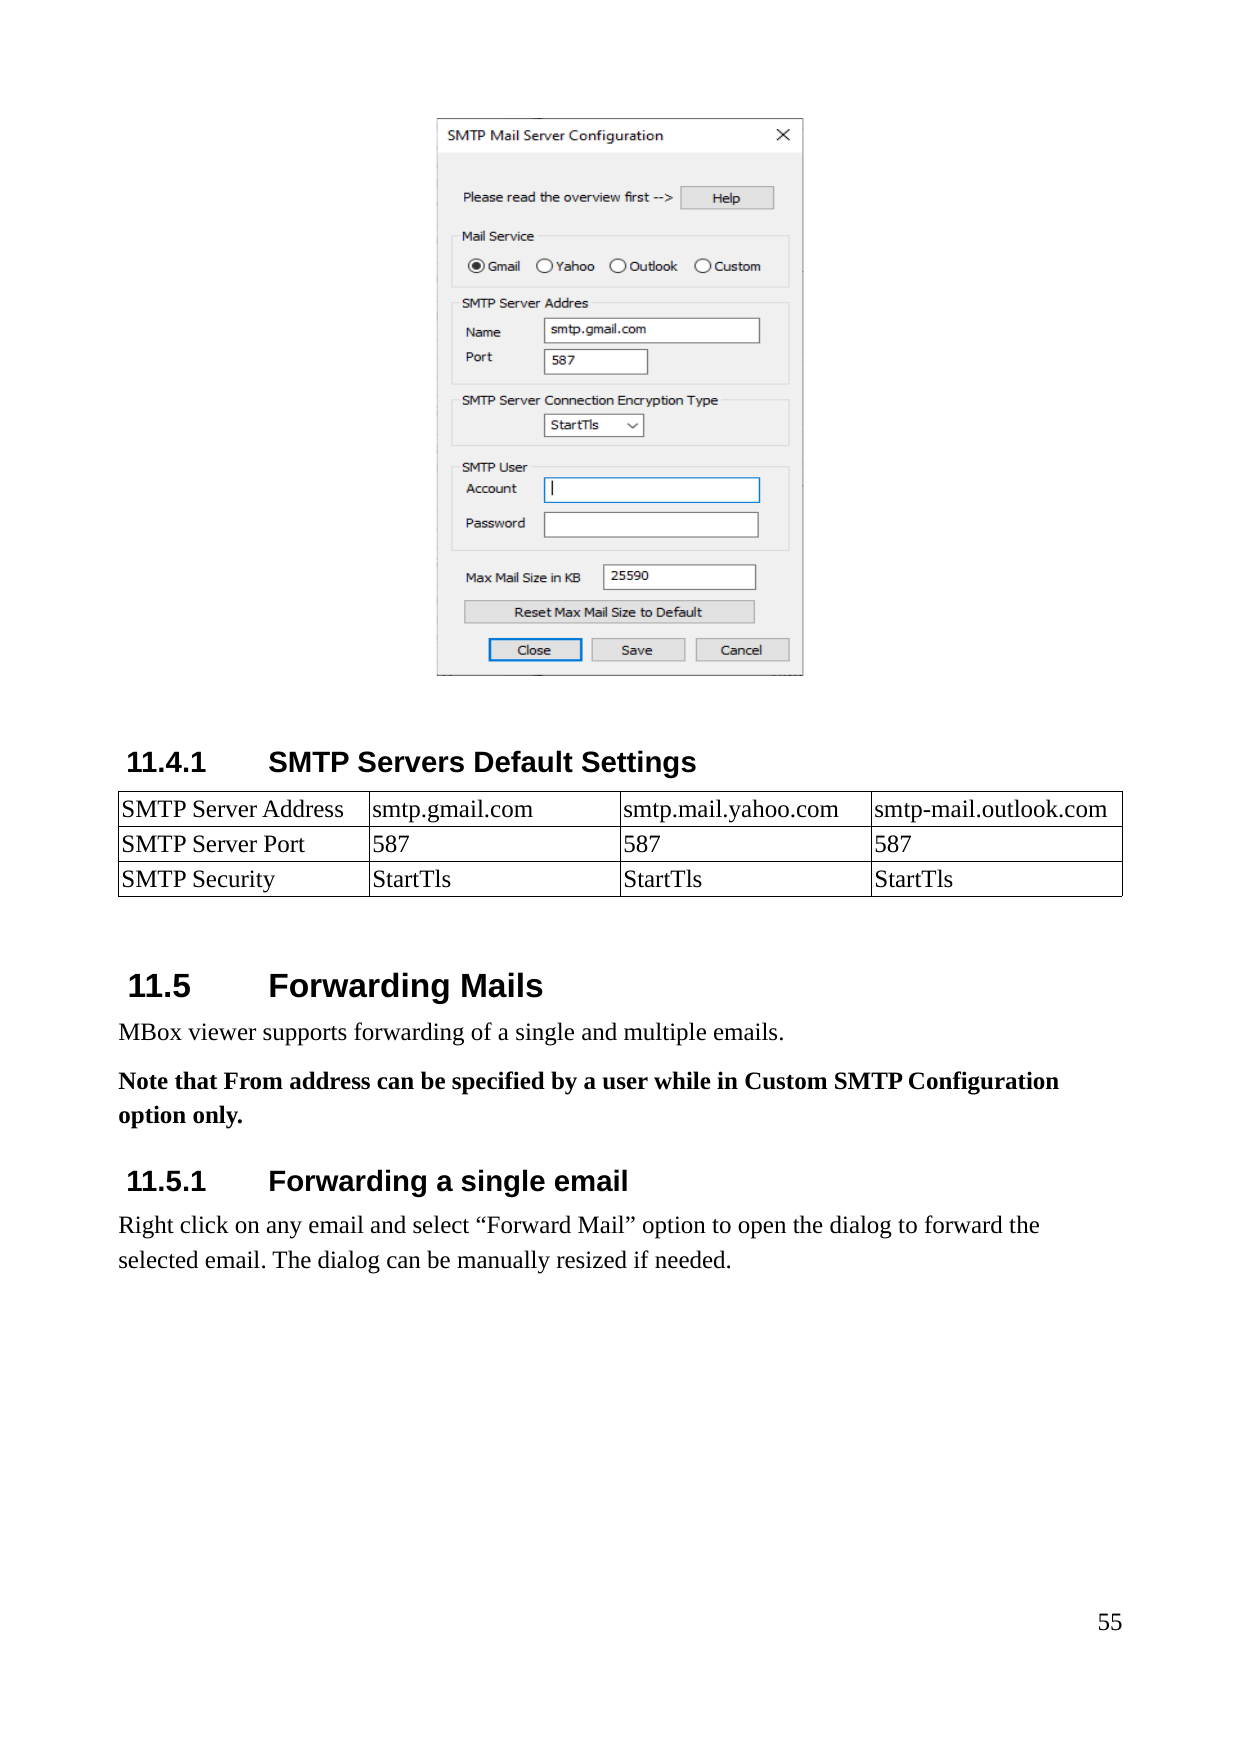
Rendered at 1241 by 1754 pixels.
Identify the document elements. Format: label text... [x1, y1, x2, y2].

table_header smtp-mail.outlook.com [872, 792, 1122, 826]
table_header smtp.gmail.com [370, 792, 620, 826]
table_cell 587 [872, 827, 1122, 861]
table_cell SMTP Server Port [119, 827, 369, 861]
text MBox viewer supports forwarding of a single and multiple emails. [118, 1017, 1122, 1046]
table_header smtp.mail.yahoo.com [621, 792, 871, 826]
table_cell StartTls [621, 862, 871, 896]
table_cell StartTls [872, 862, 1122, 896]
subtitle Forwarding a single email [118, 1164, 1122, 1198]
table_header SMTP Server Address [119, 792, 369, 826]
table_cell 587 [621, 827, 871, 861]
picture [436, 118, 804, 676]
table_cell 587 [370, 827, 620, 861]
text Note that From address can be specified by a user while in Custom SMTP Configuration option only. [118, 1066, 1122, 1129]
text Right click on any email and select “Forward Mail” option to open the dialog to forward the selected email. The dialog can be manually resized if needed. [118, 1210, 1122, 1273]
table_cell StartTls [370, 862, 620, 896]
table_cell SMTP Security [119, 862, 369, 896]
subtitle Forwarding Mails [118, 966, 1122, 1004]
subtitle SMTP Servers Default Settings [118, 745, 1122, 778]
